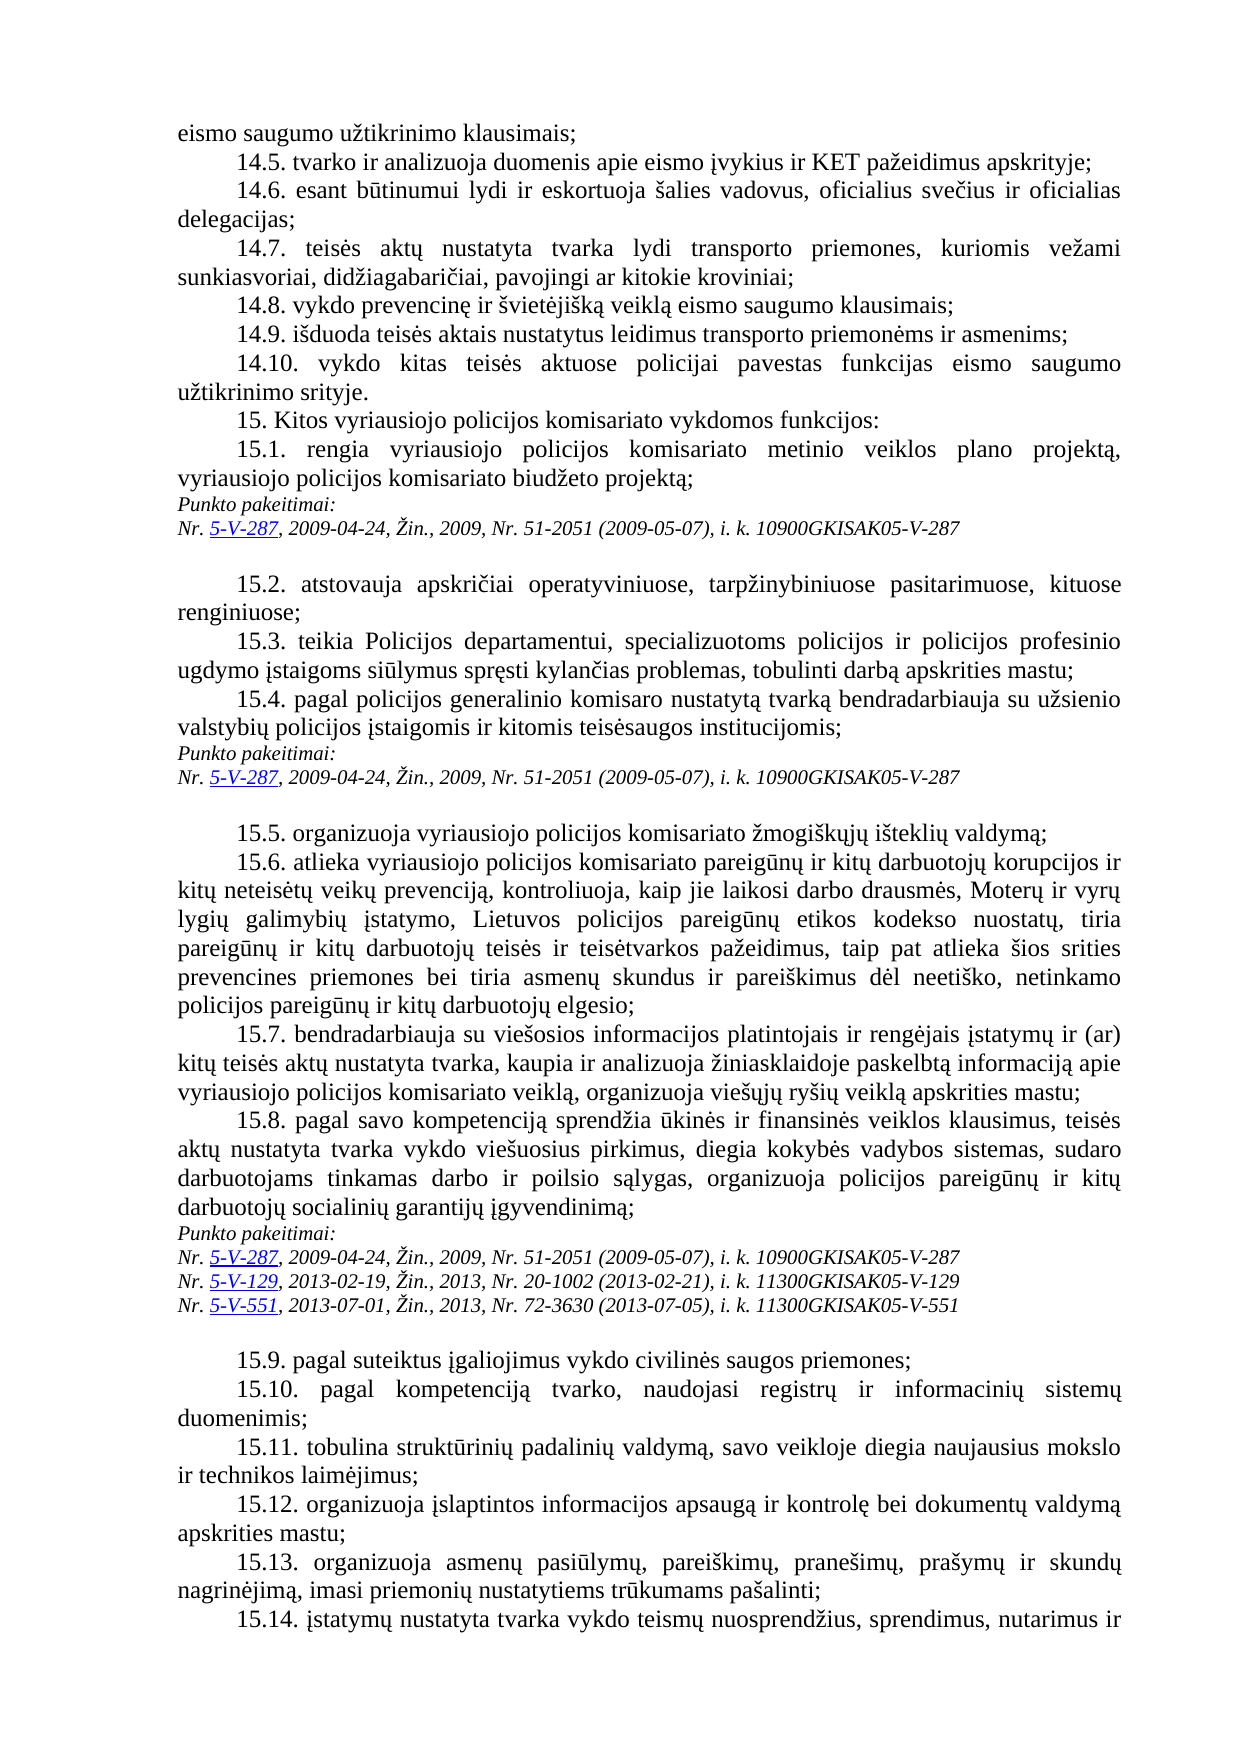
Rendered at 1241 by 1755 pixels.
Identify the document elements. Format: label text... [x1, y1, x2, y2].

text eismo saugumo užtikrinimo klausimais; [177, 118, 1122, 147]
text 15.1. rengia vyriausiojo policijos komisariato metinio veiklos plano projektą, vyriausiojo policijos komisariato biudžeto projektą; [177, 434, 1122, 492]
text Nr. 5-V-287, 2009-04-24, Žin., 2009, Nr. 51-2051 (2009-05-07), i. k. 10900GKISAK05-V-287 [177, 516, 1122, 540]
text 15.5. organizuoja vyriausiojo policijos komisariato žmogiškųjų išteklių valdymą; [177, 818, 1122, 847]
text Nr. 5-V-551, 2013-07-01, Žin., 2013, Nr. 72-3630 (2013-07-05), i. k. 11300GKISAK05-V-551 [177, 1293, 1122, 1317]
text 15.13. organizuoja asmenų pasiūlymų, pareiškimų, pranešimų, prašymų ir skundų nagrinėjimą, imasi priemonių nustatytiems trūkumams pašalinti; [177, 1547, 1122, 1604]
text 14.5. tvarko ir analizuoja duomenis apie eismo įvykius ir KET pažeidimus apskrityje; [177, 147, 1122, 176]
text 15. Kitos vyriausiojo policijos komisariato vykdomos funkcijos: [177, 406, 1122, 434]
text Nr. 5-V-129, 2013-02-19, Žin., 2013, Nr. 20-1002 (2013-02-21), i. k. 11300GKISAK05-V-129 [177, 1269, 1122, 1293]
text 14.8. vykdo prevencinę ir švietėjišką veiklą eismo saugumo klausimais; [177, 291, 1122, 319]
text 15.3. teikia Policijos departamentui, specializuotoms policijos ir policijos profesinio ugdymo įstaigoms siūlymus spręsti kylančias problemas, tobulinti darbą apskrities mastu; [177, 626, 1122, 684]
text Nr. 5-V-287, 2009-04-24, Žin., 2009, Nr. 51-2051 (2009-05-07), i. k. 10900GKISAK05-V-287 [177, 1245, 1122, 1269]
text 15.6. atlieka vyriausiojo policijos komisariato pareigūnų ir kitų darbuotojų korupcijos ir kitų neteisėtų veikų prevenciją, kontroliuoja, kaip jie laikosi darbo drausmės, Moterų ir vyrų lygių galimybių įstatymo, Lietuvos policijos pareigūnų etikos kodekso nuostatų, tiria pareigūnų ir kitų darbuotojų teisės ir teisėtvarkos pažeidimus, taip pat atlieka šios srities prevencines priemones bei tiria asmenų skundus ir pareiškimus dėl neetiško, netinkamo policijos pareigūnų ir kitų darbuotojų elgesio; [177, 847, 1122, 1019]
text 15.4. pagal policijos generalinio komisaro nustatytą tvarką bendradarbiauja su užsienio valstybių policijos įstaigomis ir kitomis teisėsaugos institucijomis; [177, 684, 1122, 741]
text Punkto pakeitimai: [177, 492, 1122, 516]
text 15.11. tobulina struktūrinių padalinių valdymą, savo veikloje diegia naujausius mokslo ir technikos laimėjimus; [177, 1432, 1122, 1489]
text Punkto pakeitimai: [177, 1221, 1122, 1245]
text Punkto pakeitimai: [177, 741, 1122, 765]
text 15.14. įstatymų nustatyta tvarka vykdo teismų nuosprendžius, sprendimus, nutarimus ir [177, 1604, 1122, 1633]
text 15.2. atstovauja apskričiai operatyviniuose, tarpžinybiniuose pasitarimuose, kituose renginiuose; [177, 569, 1122, 626]
text 14.10. vykdo kitas teisės aktuose policijai pavestas funkcijas eismo saugumo užtikrinimo srityje. [177, 348, 1122, 406]
text 15.10. pagal kompetenciją tvarko, naudojasi registrų ir informacinių sistemų duomenimis; [177, 1374, 1122, 1432]
text Nr. 5-V-287, 2009-04-24, Žin., 2009, Nr. 51-2051 (2009-05-07), i. k. 10900GKISAK05-V-287 [177, 765, 1122, 789]
text 15.12. organizuoja įslaptintos informacijos apsaugą ir kontrolę bei dokumentų valdymą apskrities mastu; [177, 1489, 1122, 1547]
text 15.8. pagal savo kompetenciją sprendžia ūkinės ir finansinės veiklos klausimus, teisės aktų nustatyta tvarka vykdo viešuosius pirkimus, diegia kokybės vadybos sistemas, sudaro darbuotojams tinkamas darbo ir poilsio sąlygas, organizuoja policijos pareigūnų ir kitų darbuotojų socialinių garantijų įgyvendinimą; [177, 1106, 1122, 1221]
text 15.9. pagal suteiktus įgaliojimus vykdo civilinės saugos priemones; [177, 1346, 1122, 1374]
text 14.6. esant būtinumui lydi ir eskortuoja šalies vadovus, oficialius svečius ir oficialias delegacijas; [177, 176, 1122, 233]
text 14.7. teisės aktų nustatyta tvarka lydi transporto priemones, kuriomis vežami sunkiasvoriai, didžiagabaričiai, pavojingi ar kitokie kroviniai; [177, 233, 1122, 291]
text 15.7. bendradarbiauja su viešosios informacijos platintojais ir rengėjais įstatymų ir (ar) kitų teisės aktų nustatyta tvarka, kaupia ir analizuoja žiniasklaidoje paskelbtą informaciją apie vyriausiojo policijos komisariato veiklą, organizuoja viešųjų ryšių veiklą apskrities mastu; [177, 1019, 1122, 1106]
text 14.9. išduoda teisės aktais nustatytus leidimus transporto priemonėms ir asmenims; [177, 319, 1122, 348]
